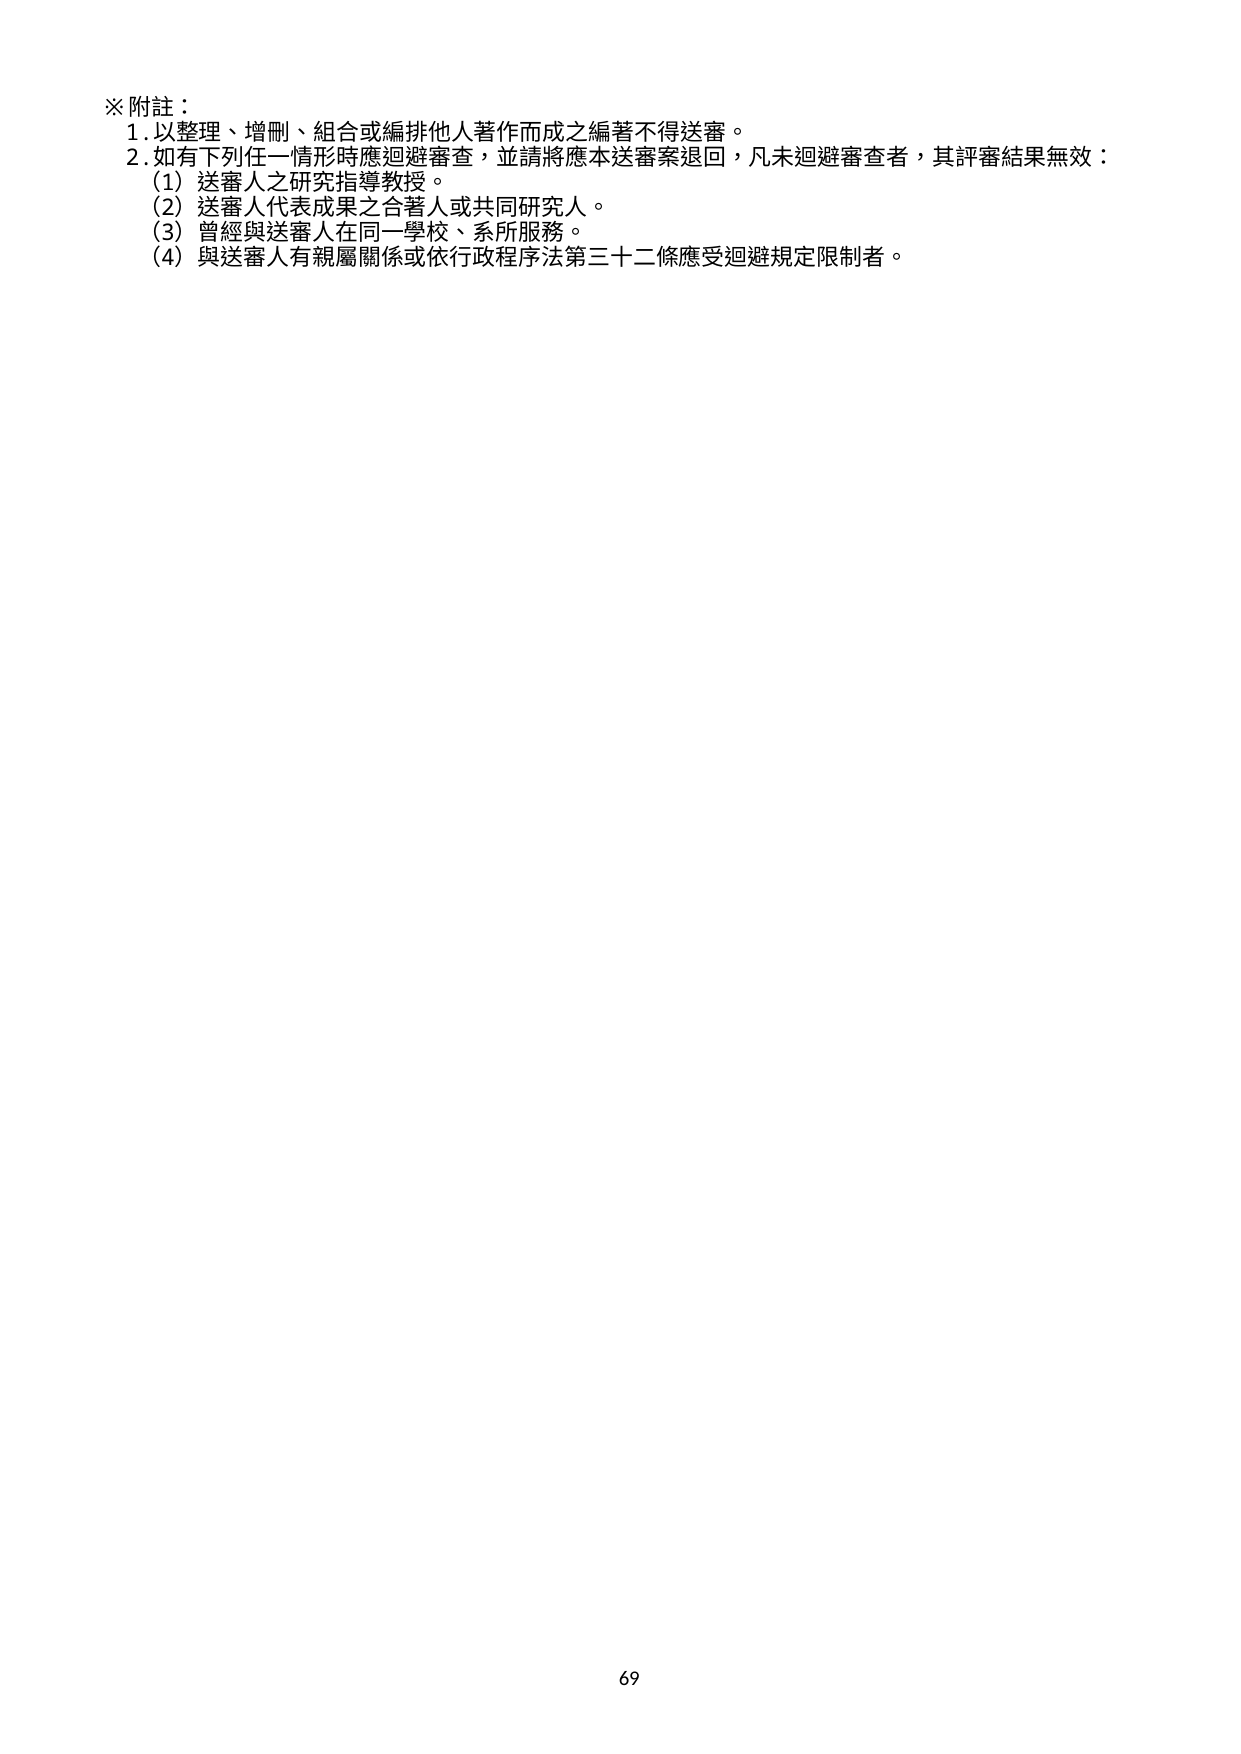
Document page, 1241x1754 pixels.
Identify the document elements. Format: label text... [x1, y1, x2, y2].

text （1）送審人之研究指導教授。 [138, 171, 1175, 196]
text （2）送審人代表成果之合著人或共同研究人。 [138, 196, 1175, 221]
text 1.以整理、增刪、組合或編排他人著作而成之編著不得送審。 [125, 121, 1175, 146]
text ※附註： [100, 96, 1175, 121]
text 2.如有下列任一情形時應迴避審查，並請將應本送審案退回，凡未迴避審查者，其評審結果無效： [125, 146, 1175, 171]
text （3）曾經與送審人在同一學校、系所服務。 [138, 221, 1175, 246]
text （4）與送審人有親屬關係或依行政程序法第三十二條應受迴避規定限制者。 [138, 246, 1175, 271]
